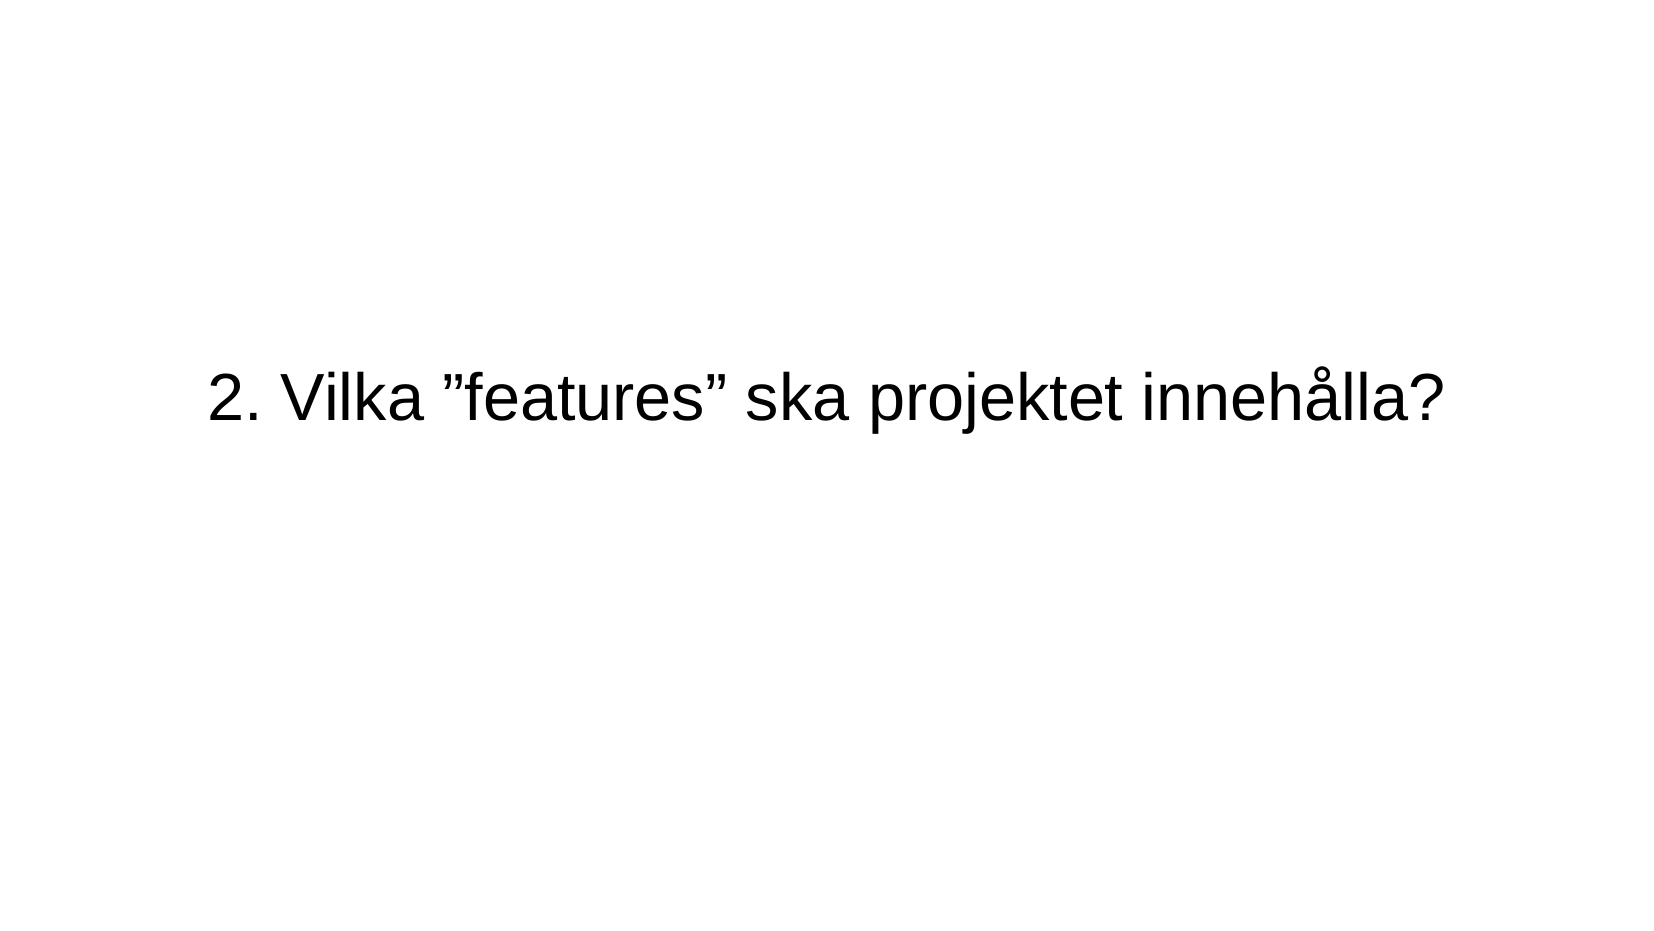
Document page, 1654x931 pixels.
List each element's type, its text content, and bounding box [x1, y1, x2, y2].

subtitle 2. Vilka ”features” ska projektet innehålla? [82, 37, 1571, 757]
